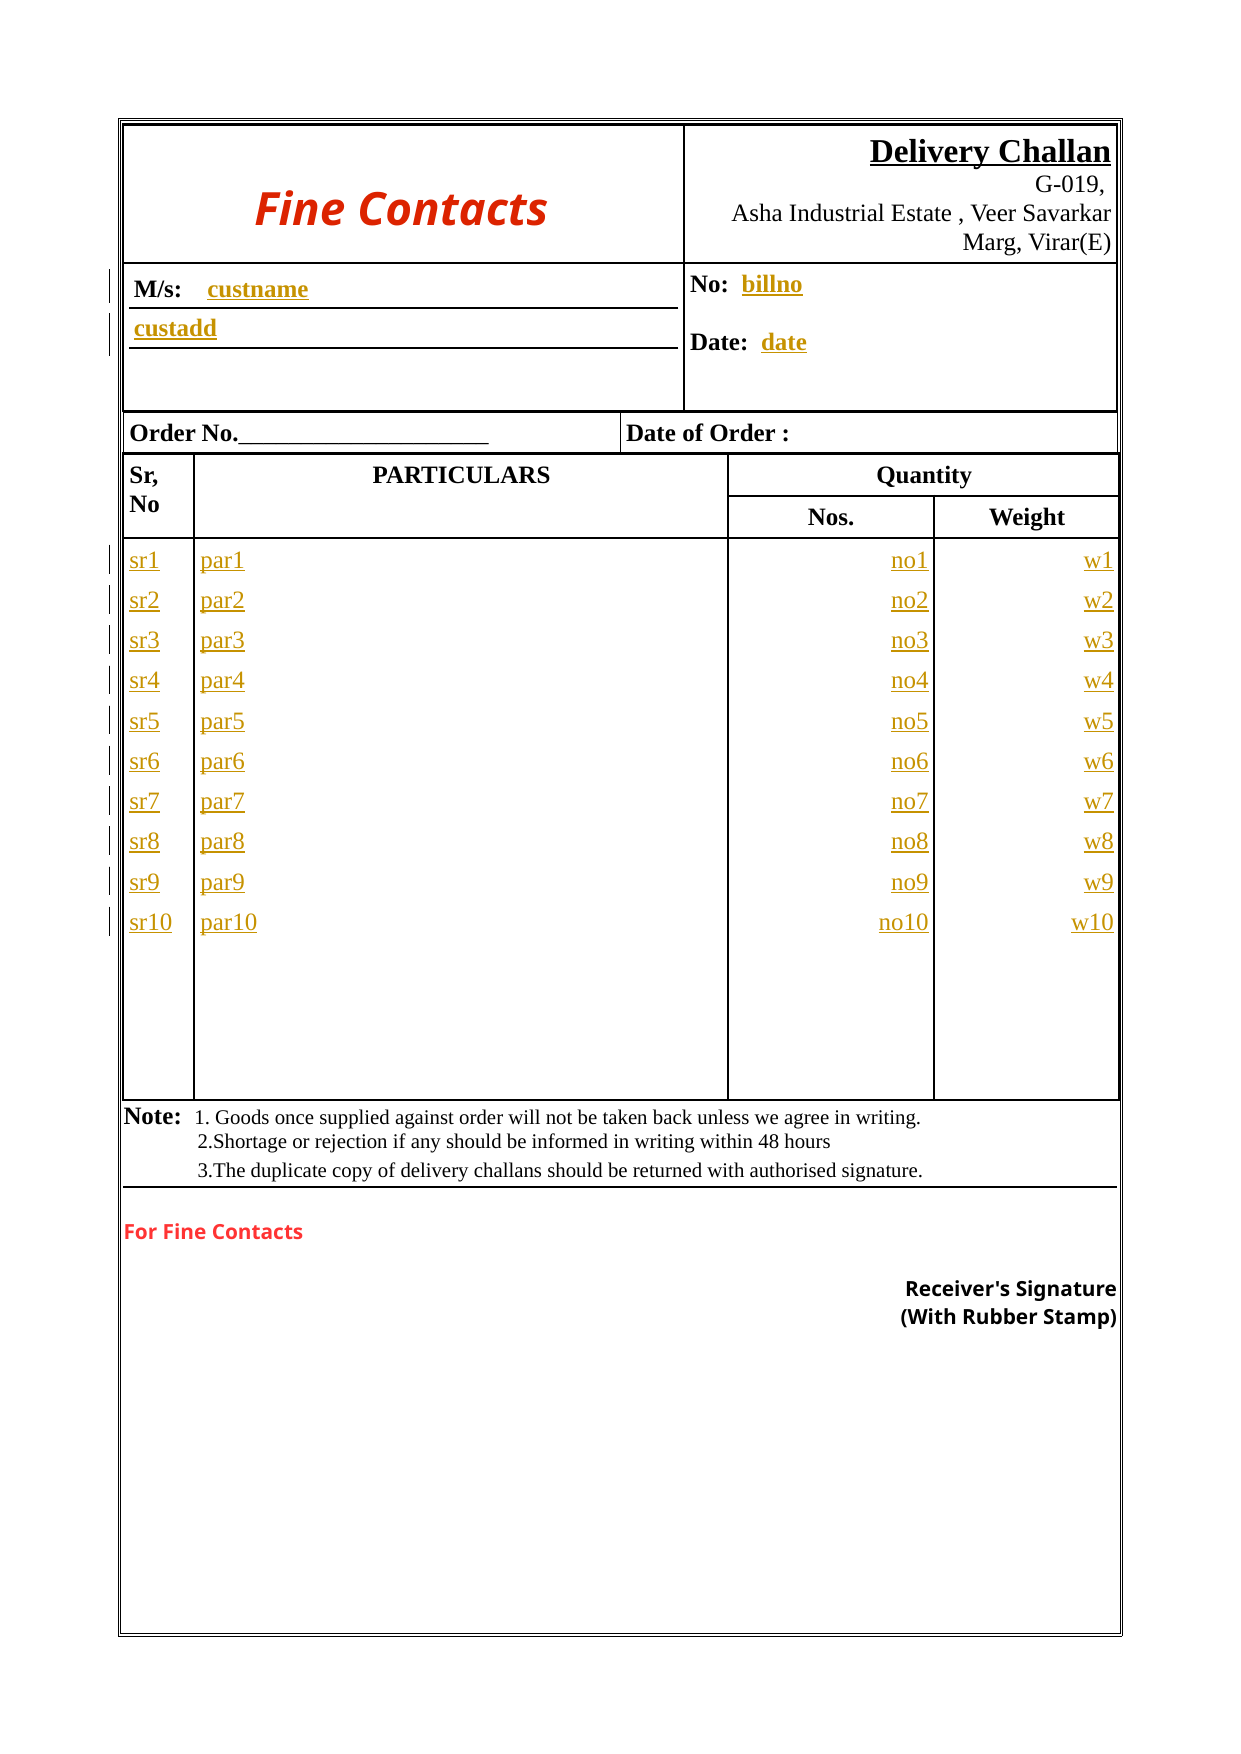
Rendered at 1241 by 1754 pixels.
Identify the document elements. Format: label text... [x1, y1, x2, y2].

table_cell par4 [195, 660, 727, 700]
table_cell sr6 [124, 740, 193, 780]
table_cell Nos. [729, 497, 933, 537]
table_cell par5 [195, 700, 727, 740]
table_cell sr5 [124, 700, 193, 740]
table_cell sr1 [124, 539, 193, 579]
table_cell par7 [195, 780, 727, 821]
table_header PARTICULARS [195, 455, 727, 537]
table_cell sr9 [124, 861, 193, 901]
table_cell [124, 941, 193, 1098]
table_cell No: billno Date: date [685, 264, 1116, 409]
table_cell Weight [935, 497, 1118, 537]
table_cell w3 [935, 620, 1118, 660]
table_header Quantity [729, 455, 1118, 494]
text Receiver's Signature (With Rubber Stamp) [123, 1274, 1117, 1331]
table_cell no8 [729, 821, 933, 861]
table_cell par9 [195, 861, 727, 901]
table_cell no2 [729, 579, 933, 619]
table_cell w10 [935, 901, 1118, 941]
table_cell par1 [195, 539, 727, 579]
table_cell no6 [729, 740, 933, 780]
table_cell no5 [729, 700, 933, 740]
table_header Sr, No [124, 455, 193, 537]
table_cell w9 [935, 861, 1118, 901]
table_cell w2 [935, 579, 1118, 619]
table_cell par8 [195, 821, 727, 861]
table_cell par10 [195, 901, 727, 941]
table_cell no1 [729, 539, 933, 579]
table_cell w1 [935, 539, 1118, 579]
table_cell sr2 [124, 579, 193, 619]
text For Fine Contacts [123, 1217, 1117, 1245]
table_cell no3 [729, 620, 933, 660]
table_cell no4 [729, 660, 933, 700]
table_cell sr4 [124, 660, 193, 700]
table_cell sr10 [124, 901, 193, 941]
table_cell w5 [935, 700, 1118, 740]
table_cell w4 [935, 660, 1118, 700]
text 2.Shortage or rejection if any should be informed in writing within 48 hours [123, 1129, 1117, 1153]
text Note: 1. Goods once supplied against order will not be taken back unless we agree in writing. [123, 1101, 1117, 1129]
table_cell [935, 941, 1118, 1098]
table_cell w7 [935, 780, 1118, 821]
table_cell sr7 [124, 780, 193, 821]
table_header Date of Order : [621, 413, 1117, 452]
table_cell sr3 [124, 620, 193, 660]
table_header Order No.____________________ [124, 413, 620, 452]
table_cell no10 [729, 901, 933, 941]
table_cell [729, 941, 933, 1098]
table_cell no9 [729, 861, 933, 901]
table_cell [195, 941, 727, 1098]
table_header Delivery Challan G-019, Asha Industrial Estate , Veer Savarkar Marg, Virar(E) [685, 126, 1116, 262]
table_header Fine Contacts [124, 126, 683, 262]
table_cell par2 [195, 579, 727, 619]
table_cell sr8 [124, 821, 193, 861]
table_cell par3 [195, 620, 727, 660]
table_cell w6 [935, 740, 1118, 780]
table_cell M/s: custname custadd [124, 264, 683, 409]
table_cell w8 [935, 821, 1118, 861]
table_cell no7 [729, 780, 933, 821]
text 3.The duplicate copy of delivery challans should be returned with authorised signature. [123, 1153, 1117, 1186]
table_cell par6 [195, 740, 727, 780]
